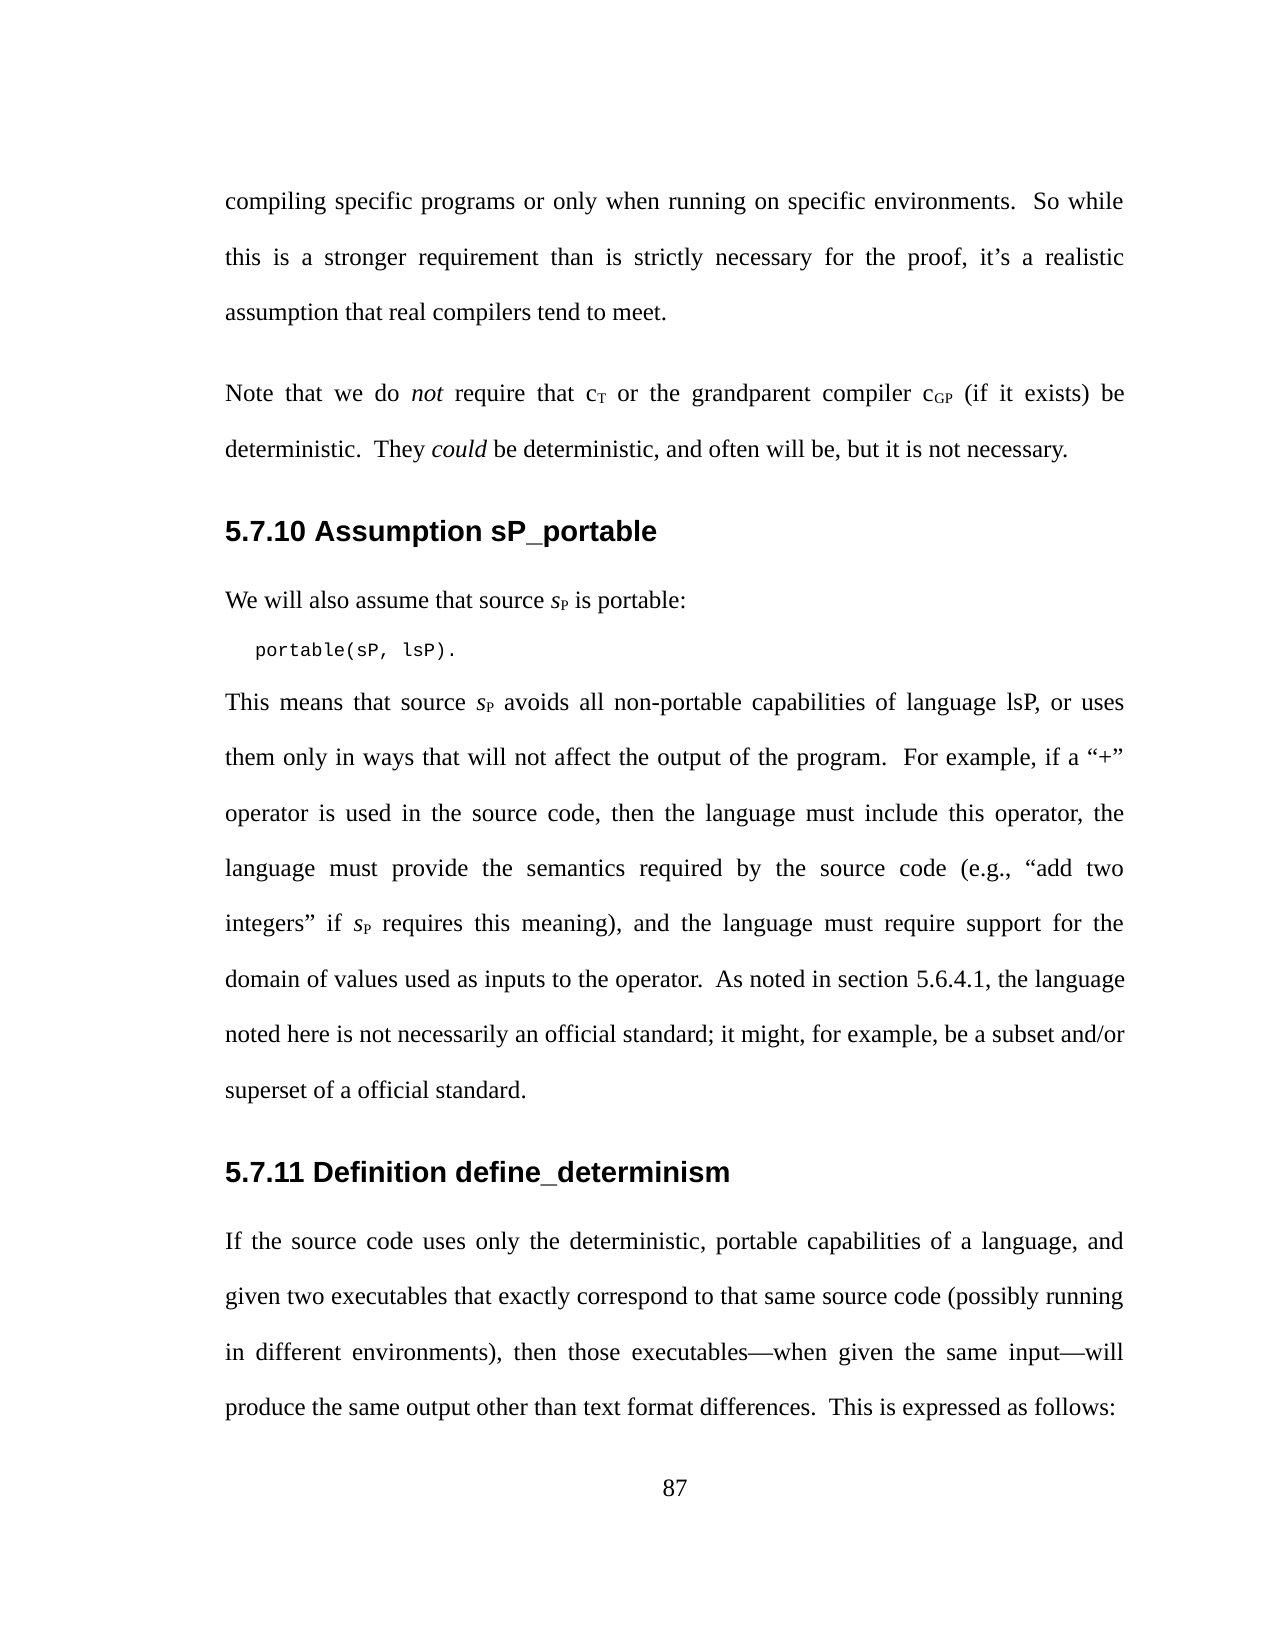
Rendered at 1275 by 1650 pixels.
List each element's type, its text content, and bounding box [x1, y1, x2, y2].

text portable(sP, lsP). [225, 641, 1125, 662]
subtitle Assumption sP_portable [225, 515, 1125, 548]
subtitle Definition define_determinism [225, 1156, 1125, 1189]
text If the source code uses only the deterministic, portable capabilities of a language, and given two executables that exactly correspond to that same source code (possibly running in different environments), then those executables—when given the same input—will produce the same output other than text format differences. This is expressed as follows: [225, 1227, 1125, 1421]
text This means that source sP avoids all non-portable capabilities of language lsP, or uses them only in ways that will not affect the output of the program. For example, if a “+” operator is used in the source code, then the language must include this operator, the language must provide the semantics required by the source code (e.g., “add two integers” if sP requires this meaning), and the language must require support for the domain of values used as inputs to the operator. As noted in section 5.6.4.1, the language noted here is not necessarily an official standard; it might, for example, be a subset and/or superset of a official standard. [225, 688, 1125, 1103]
text compiling specific programs or only when running on specific environments. So while this is a stronger requirement than is strictly necessary for the proof, it’s a realistic assumption that real compilers tend to meet. [225, 187, 1125, 326]
text We will also assume that source sP is portable: [225, 586, 1125, 613]
text Note that we do not require that cT or the grandparent compiler cGP (if it exists) be deterministic. They could be deterministic, and often will be, but it is not necessary. [225, 379, 1125, 462]
